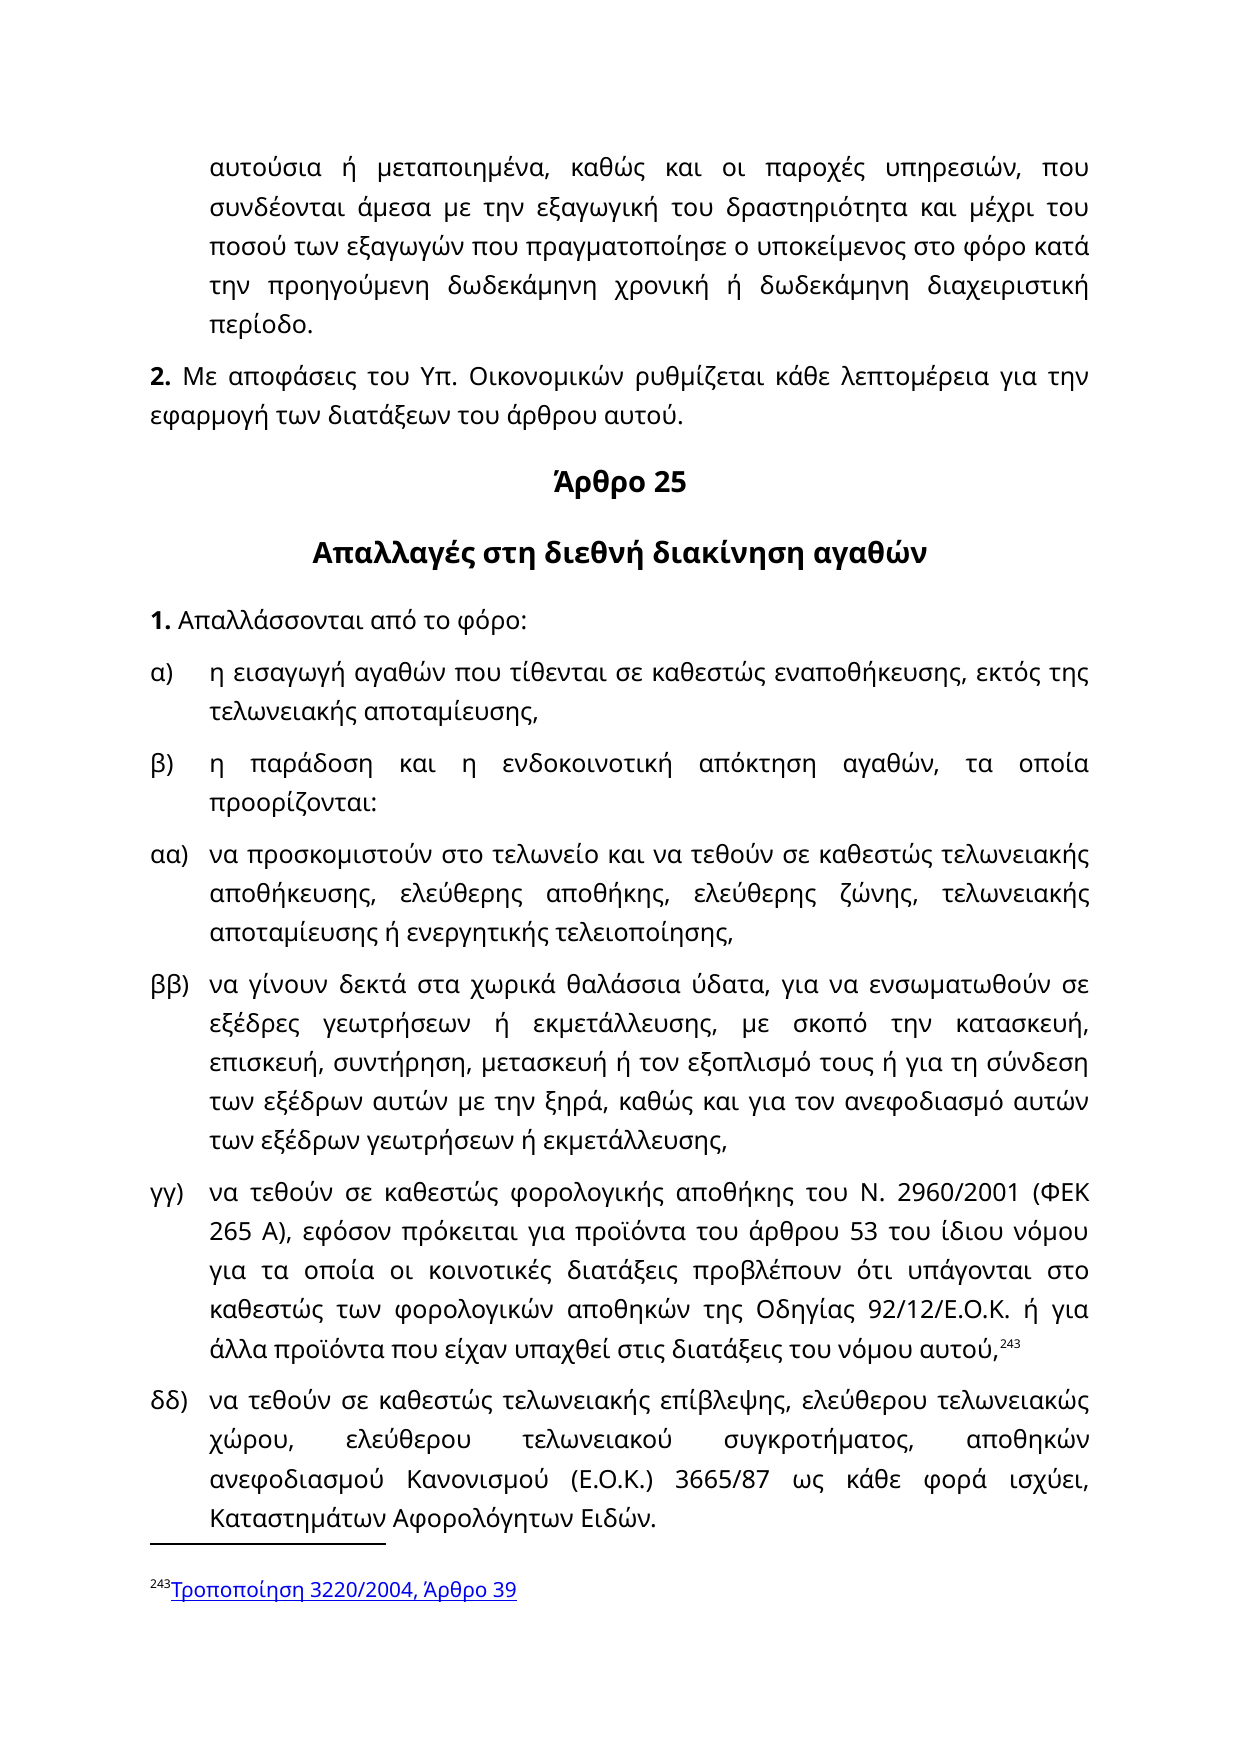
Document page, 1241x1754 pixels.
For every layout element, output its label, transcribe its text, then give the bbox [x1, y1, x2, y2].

list γγ) να τεθούν σε καθεστώς φορολογικής αποθήκης του Ν. 2960/2001 (ΦΕΚ 265 Α), εφόσον πρόκειται για προϊόντα του άρθρου 53 του ίδιου νόμου για τα οποία οι κοινοτικές διατάξεις προβλέπουν ότι υπάγονται στο καθεστώς των φορολογικών αποθηκών της Οδηγίας 92/12/Ε.Ο.Κ. ή για άλλα προϊόντα που είχαν υπαχθεί στις διατάξεις του νόμου αυτού, [150, 1174, 1090, 1365]
subtitle Απαλλαγές στη διεθνή διακίνηση αγαθών [150, 532, 1090, 572]
list αα) να προσκομιστούν στο τελωνείο και να τεθούν σε καθεστώς τελωνειακής αποθήκευσης, ελεύθερης αποθήκης, ελεύθερης ζώνης, τελωνειακής αποταμίευσης ή ενεργητικής τελειοποίησης, [150, 836, 1090, 949]
text 1. Απαλλάσσονται από το φόρο: [150, 603, 1090, 637]
list δδ) να τεθούν σε καθεστώς τελωνειακής επίβλεψης, ελεύθερου τελωνειακώς χώρου, ελεύθερου τελωνειακού συγκροτήματος, αποθηκών ανεφοδιασμού Κανονισμού (Ε.Ο.Κ.) 3665/87 ως κάθε φορά ισχύει, Καταστημάτων Αφορολόγητων Ειδών. [150, 1383, 1090, 1534]
list α) η εισαγωγή αγαθών που τίθενται σε καθεστώς εναποθήκευσης, εκτός της τελωνειακής αποταμίευσης, [150, 654, 1090, 728]
subtitle Άρθρο 25 [150, 462, 1090, 501]
text Τροποποίηση 3220/2004, Άρθρο 39 [150, 1576, 1090, 1604]
list β) η παράδοση και η ενδοκοινοτική απόκτηση αγαθών, τα οποία προορίζονται: [150, 745, 1090, 819]
list αυτούσια ή μεταποιημένα, καθώς και οι παροχές υπηρεσιών, που συνδέονται άμεσα με την εξαγωγική του δραστηριότητα και μέχρι του ποσού των εξαγωγών που πραγματοποίησε ο υποκείμενος στο φόρο κατά την προηγούμενη δωδεκάμηνη χρονική ή δωδεκάμηνη διαχειριστική περίοδο. [150, 150, 1090, 341]
list ββ) να γίνουν δεκτά στα χωρικά θαλάσσια ύδατα, για να ενσωματωθούν σε εξέδρες γεωτρήσεων ή εκμετάλλευσης, με σκοπό την κατασκευή, επισκευή, συντήρηση, μετασκευή ή τον εξοπλισμό τους ή για τη σύνδεση των εξέδρων αυτών με την ξηρά, καθώς και για τον ανεφοδιασμό αυτών των εξέδρων γεωτρήσεων ή εκμετάλλευσης, [150, 966, 1090, 1157]
text 2. Με αποφάσεις του Υπ. Οικονομικών ρυθμίζεται κάθε λεπτομέρεια για την εφαρμογή των διατάξεων του άρθρου αυτού. [150, 358, 1090, 432]
